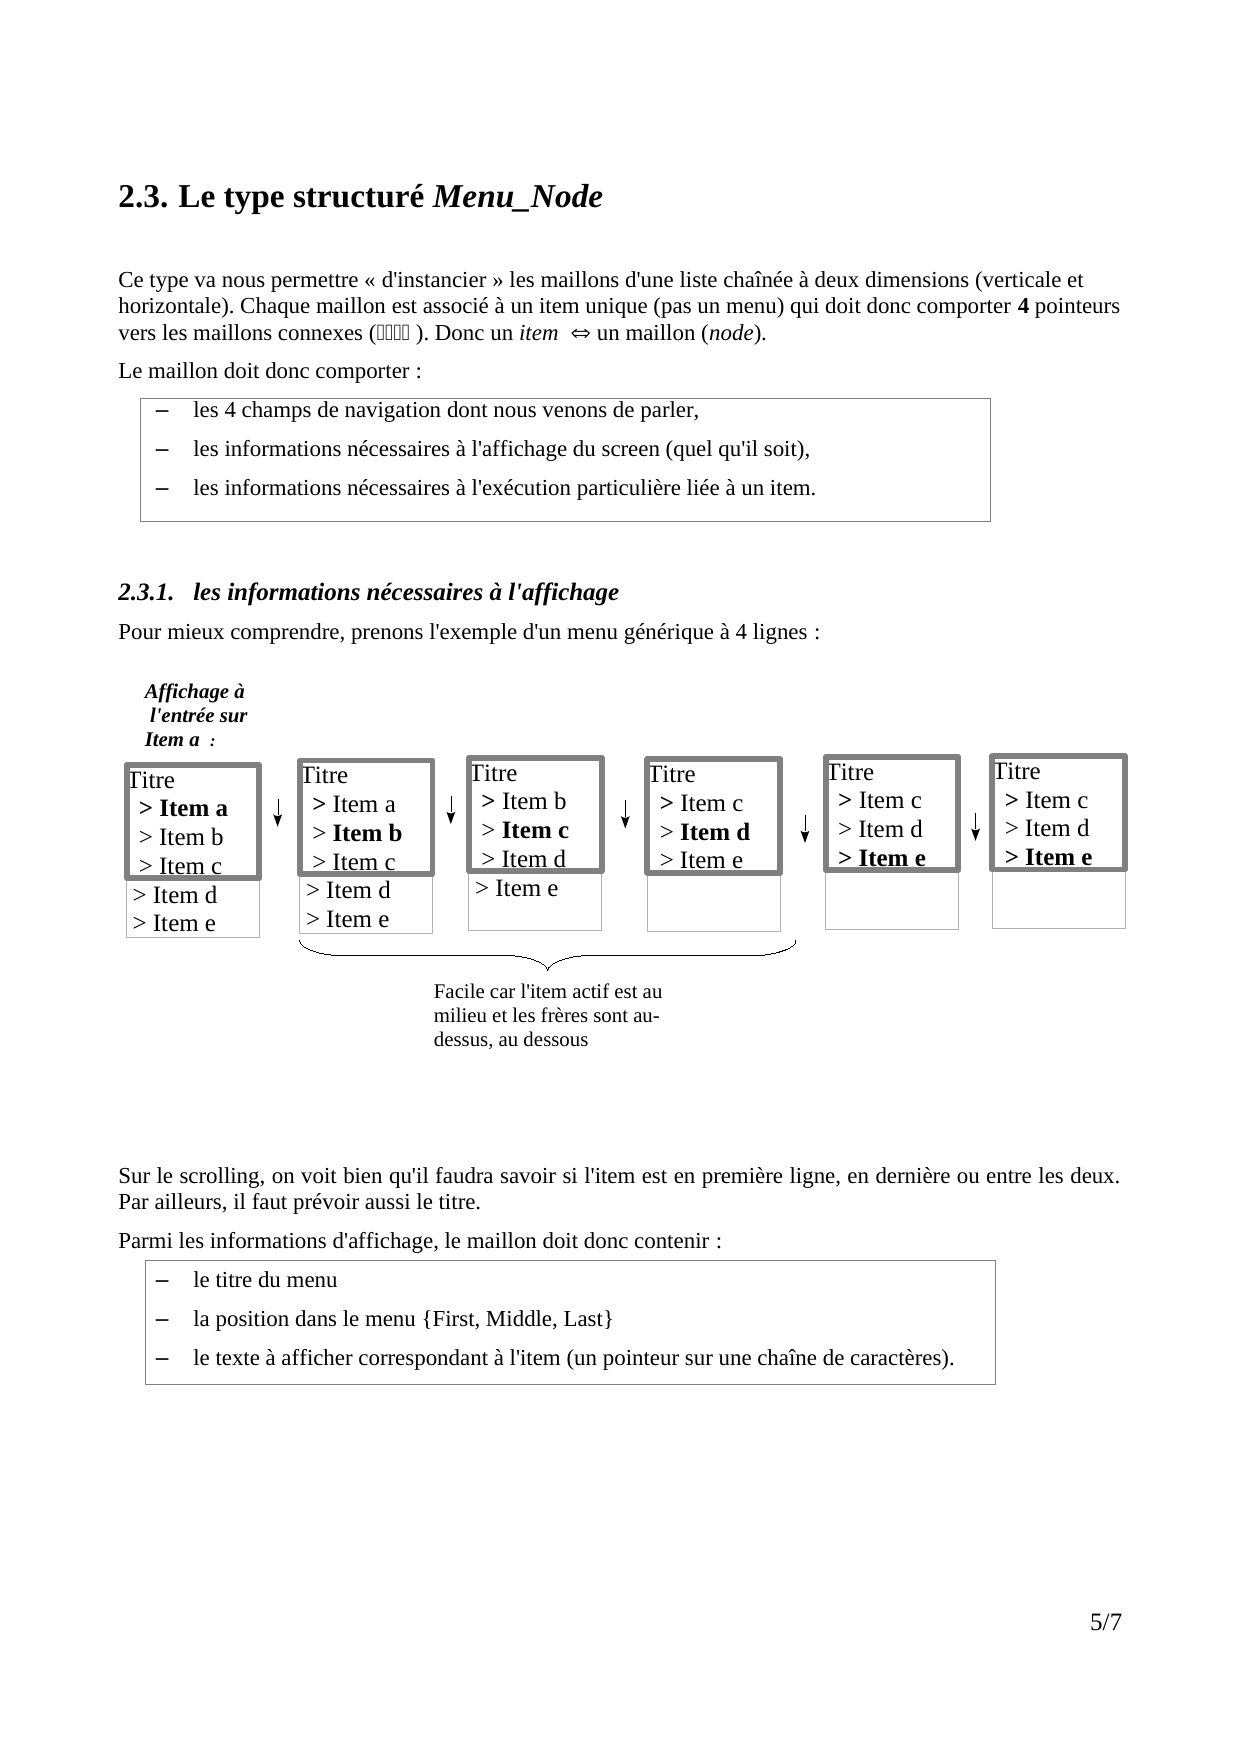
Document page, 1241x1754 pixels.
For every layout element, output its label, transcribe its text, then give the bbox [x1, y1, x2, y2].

list le texte à afficher correspondant à l'item (un pointeur sur une chaîne de caractères). [156, 1344, 995, 1370]
list [996, 1266, 1122, 1292]
list [991, 435, 1122, 462]
list [996, 1305, 1122, 1331]
text Ce type va nous permettre « d'instancier » les maillons d'une liste chaînée à deux dimensions (verticale et horizontale). Chaque maillon est associé à un item unique (pas un menu) qui doit donc comporter 4 pointeurs vers les maillons connexes ( ). Donc un item  un maillon (node). [118, 266, 1122, 345]
list le titre du menu [156, 1266, 995, 1292]
list [991, 474, 1122, 501]
subtitle Le type structuré Menu_Node [118, 176, 1122, 215]
list les informations nécessaires à l'exécution particulière liée à un item. [156, 474, 990, 501]
list [996, 1344, 1122, 1370]
list les 4 champs de navigation dont nous venons de parler, [156, 396, 1122, 423]
subtitle les informations nécessaires à l'affichage [118, 577, 1122, 606]
text Sur le scrolling, on voit bien qu'il faudra savoir si l'item est en première ligne, en dernière ou entre les deux. Par ailleurs, il faut prévoir aussi le titre. [118, 1162, 1122, 1215]
list la position dans le menu {First, Middle, Last} [156, 1305, 995, 1331]
text Le maillon doit donc comporter : [118, 358, 1122, 384]
text Pour mieux comprendre, prenons l'exemple d'un menu générique à 4 lignes : [118, 618, 1122, 644]
text Parmi les informations d'affichage, le maillon doit donc contenir : [118, 1227, 1122, 1254]
list les informations nécessaires à l'affichage du screen (quel qu'il soit), [156, 435, 990, 462]
